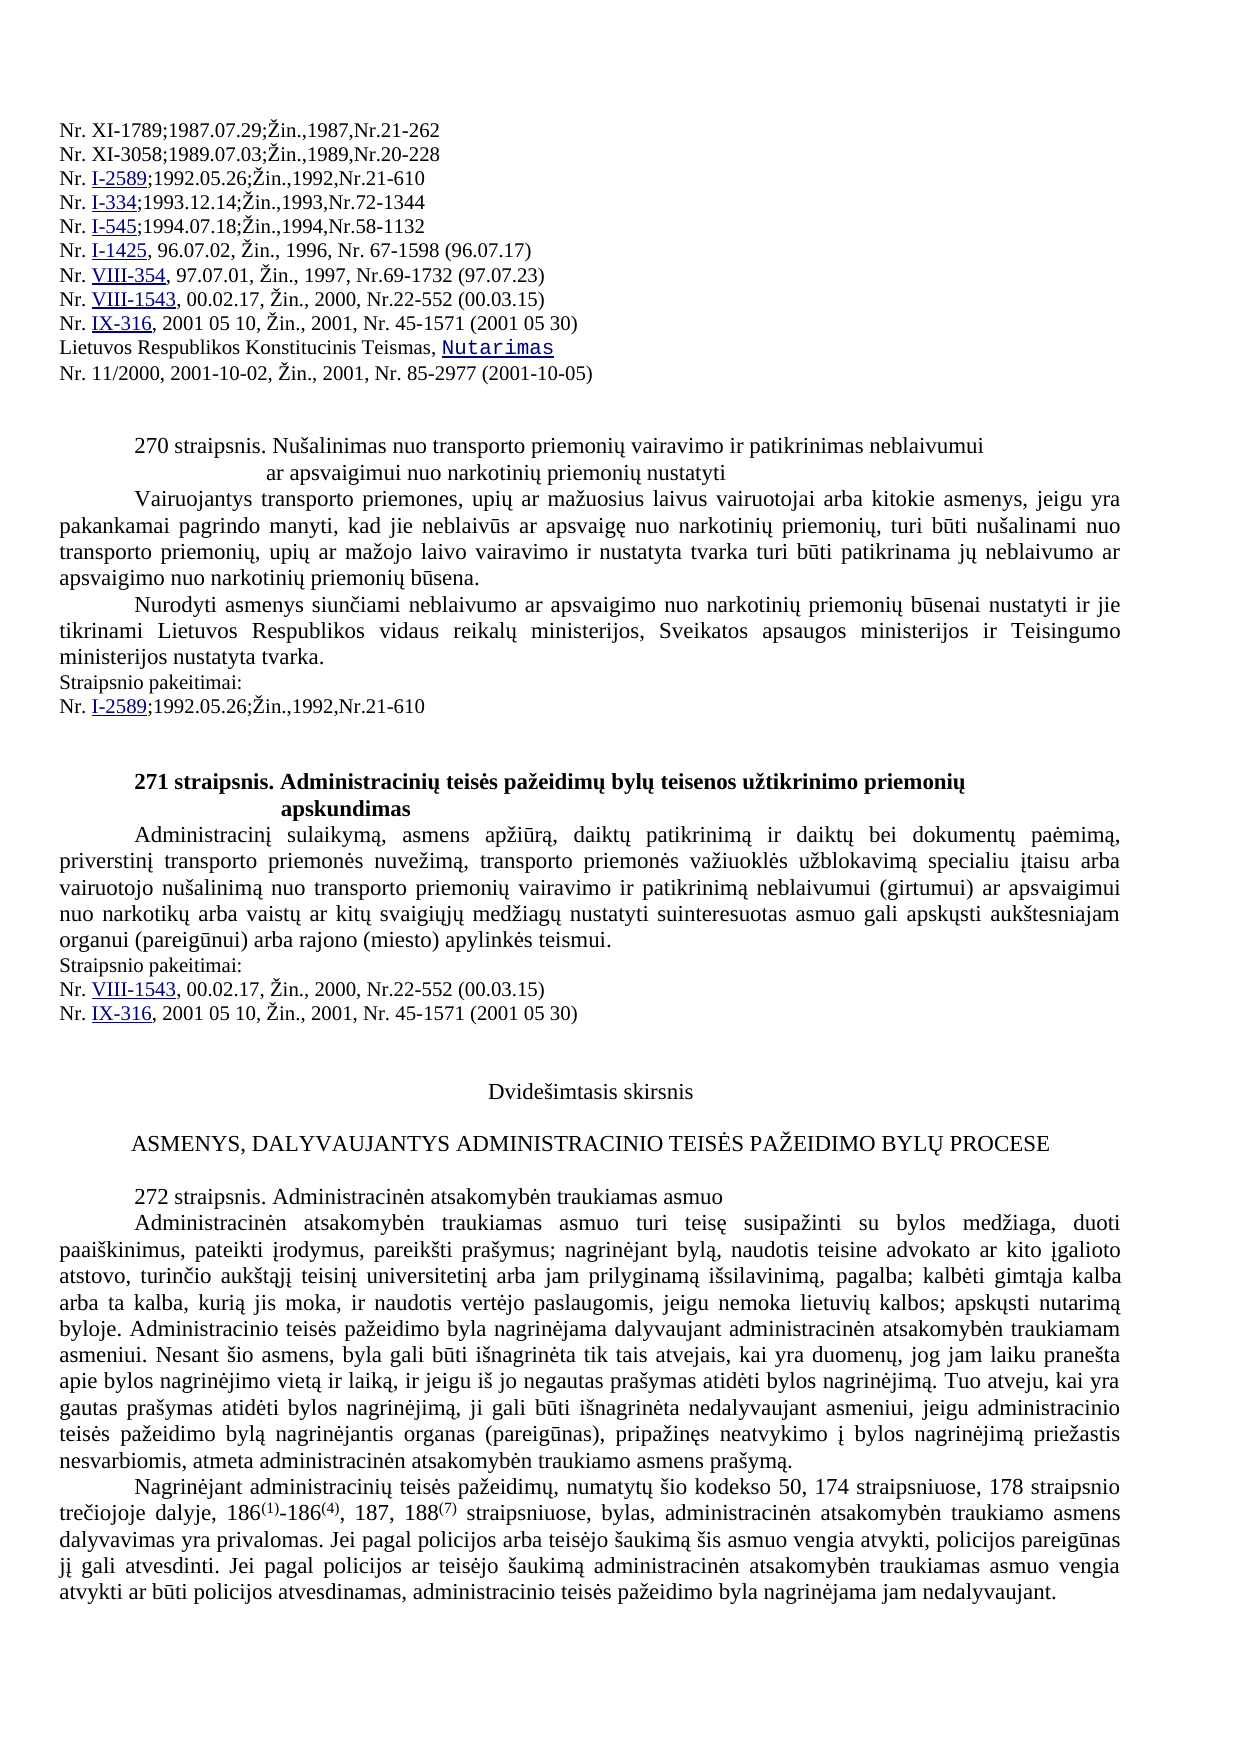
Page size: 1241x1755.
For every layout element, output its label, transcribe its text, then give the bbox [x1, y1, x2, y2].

text apskundimas [281, 795, 1122, 821]
text Nurodyti asmenys siunčiami neblaivumo ar apsvaigimo nuo narkotinių priemonių būsenai nustatyti ir jie tikrinami Lietuvos Respublikos vidaus reikalų ministerijos, Sveikatos apsaugos ministerijos ir Teisingumo ministerijos nustatyta tvarka. [59, 591, 1122, 670]
text 270 straipsnis. Nušalinimas nuo transporto priemonių vairavimo ir patikrinimas neblaivumui [59, 433, 1122, 459]
text Lietuvos Respublikos Konstitucinis Teismas, Nutarimas [59, 335, 1122, 360]
text Nr. I-545;1994.07.18;Žin.,1994,Nr.58-1132 [59, 214, 1122, 238]
text Nr. I-1425, 96.07.02, Žin., 1996, Nr. 67-1598 (96.07.17) [59, 238, 1122, 262]
text Nr. I-2589;1992.05.26;Žin.,1992,Nr.21-610 [59, 166, 1122, 190]
text Nr. VIII-1543, 00.02.17, Žin., 2000, Nr.22-552 (00.03.15) [59, 977, 1122, 1001]
text Nr. IX-316, 2001 05 10, Žin., 2001, Nr. 45-1571 (2001 05 30) [59, 311, 1122, 335]
text Vairuojantys transporto priemones, upių ar mažuosius laivus vairuotojai arba kitokie asmenys, jeigu yra pakankamai pagrindo manyti, kad jie neblaivūs ar apsvaigę nuo narkotinių priemonių, turi būti nušalinami nuo transporto priemonių, upių ar mažojo laivo vairavimo ir nustatyta tvarka turi būti patikrinama jų neblaivumo ar apsvaigimo nuo narkotinių priemonių būsena. [59, 485, 1122, 591]
text 272 straipsnis. Administracinėn atsakomybėn traukiamas asmuo [59, 1183, 1122, 1209]
text 271 straipsnis. Administracinių teisės pažeidimų bylų teisenos užtikrinimo priemonių [134, 768, 1122, 795]
text Nr. IX-316, 2001 05 10, Žin., 2001, Nr. 45-1571 (2001 05 30) [59, 1001, 1122, 1025]
text Nr. I-334;1993.12.14;Žin.,1993,Nr.72-1344 [59, 190, 1122, 214]
text Nagrinėjant administracinių teisės pažeidimų, numatytų šio kodekso 50, 174 straipsniuose, 178 straipsnio trečiojoje dalyje, 186(1)-186(4), 187, 188(7) straipsniuose, bylas, administracinėn atsakomybėn traukiamo asmens dalyvavimas yra privalomas. Jei pagal policijos arba teisėjo šaukimą šis asmuo vengia atvykti, policijos pareigūnas jį gali atvesdinti. Jei pagal policijos ar teisėjo šaukimą administracinėn atsakomybėn traukiamas asmuo vengia atvykti ar būti policijos atvesdinamas, administracinio teisės pažeidimo byla nagrinėjama jam nedalyvaujant. [59, 1473, 1122, 1605]
text Straipsnio pakeitimai: [59, 953, 1122, 977]
text Nr. VIII-354, 97.07.01, Žin., 1997, Nr.69-1732 (97.07.23) [59, 262, 1122, 287]
text ASMENYS, DALYVAUJANTYS ADMINISTRACINIO TEISĖS PAŽEIDIMO BYLŲ PROCESE [59, 1130, 1122, 1157]
text Nr. VIII-1543, 00.02.17, Žin., 2000, Nr.22-552 (00.03.15) [59, 287, 1122, 311]
text Administracinėn atsakomybėn traukiamas asmuo turi teisę susipažinti su bylos medžiaga, duoti paaiškinimus, pateikti įrodymus, pareikšti prašymus; nagrinėjant bylą, naudotis teisine advokato ar kito įgalioto atstovo, turinčio aukštąjį teisinį universitetinį arba jam prilyginamą išsilavinimą, pagalba; kalbėti gimtąja kalba arba ta kalba, kurią jis moka, ir naudotis vertėjo paslaugomis, jeigu nemoka lietuvių kalbos; apskųsti nutarimą byloje. Administracinio teisės pažeidimo byla nagrinėjama dalyvaujant administracinėn atsakomybėn traukiamam asmeniui. Nesant šio asmens, byla gali būti išnagrinėta tik tais atvejais, kai yra duomenų, jog jam laiku pranešta apie bylos nagrinėjimo vietą ir laiką, ir jeigu iš jo negautas prašymas atidėti bylos nagrinėjimą. Tuo atveju, kai yra gautas prašymas atidėti bylos nagrinėjimą, ji gali būti išnagrinėta nedalyvaujant asmeniui, jeigu administracinio teisės pažeidimo bylą nagrinėjantis organas (pareigūnas), pripažinęs neatvykimo į bylos nagrinėjimą priežastis nesvarbiomis, atmeta administracinėn atsakomybėn traukiamo asmens prašymą. [59, 1209, 1122, 1473]
text Nr. I-2589;1992.05.26;Žin.,1992,Nr.21-610 [59, 694, 1122, 718]
text Nr. XI-1789;1987.07.29;Žin.,1987,Nr.21-262 [59, 118, 1122, 142]
text Administracinį sulaikymą, asmens apžiūrą, daiktų patikrinimą ir daiktų bei dokumentų paėmimą, priverstinį transporto priemonės nuvežimą, transporto priemonės važiuoklės užblokavimą specialiu įtaisu arba vairuotojo nušalinimą nuo transporto priemonių vairavimo ir patikrinimą neblaivumui (girtumui) ar apsvaigimui nuo narkotikų arba vaistų ar kitų svaigiųjų medžiagų nustatyti suinteresuotas asmuo gali apskųsti aukštesniajam organui (pareigūnui) arba rajono (miesto) apylinkės teismui. [59, 821, 1122, 953]
text Nr. 11/2000, 2001-10-02, Žin., 2001, Nr. 85-2977 (2001-10-05) [59, 360, 1122, 384]
text ar apsvaigimui nuo narkotinių priemonių nustatyti [209, 459, 1122, 485]
text Nr. XI-3058;1989.07.03;Žin.,1989,Nr.20-228 [59, 142, 1122, 166]
text Dvidešimtasis skirsnis [59, 1078, 1122, 1104]
text Straipsnio pakeitimai: [59, 670, 1122, 694]
